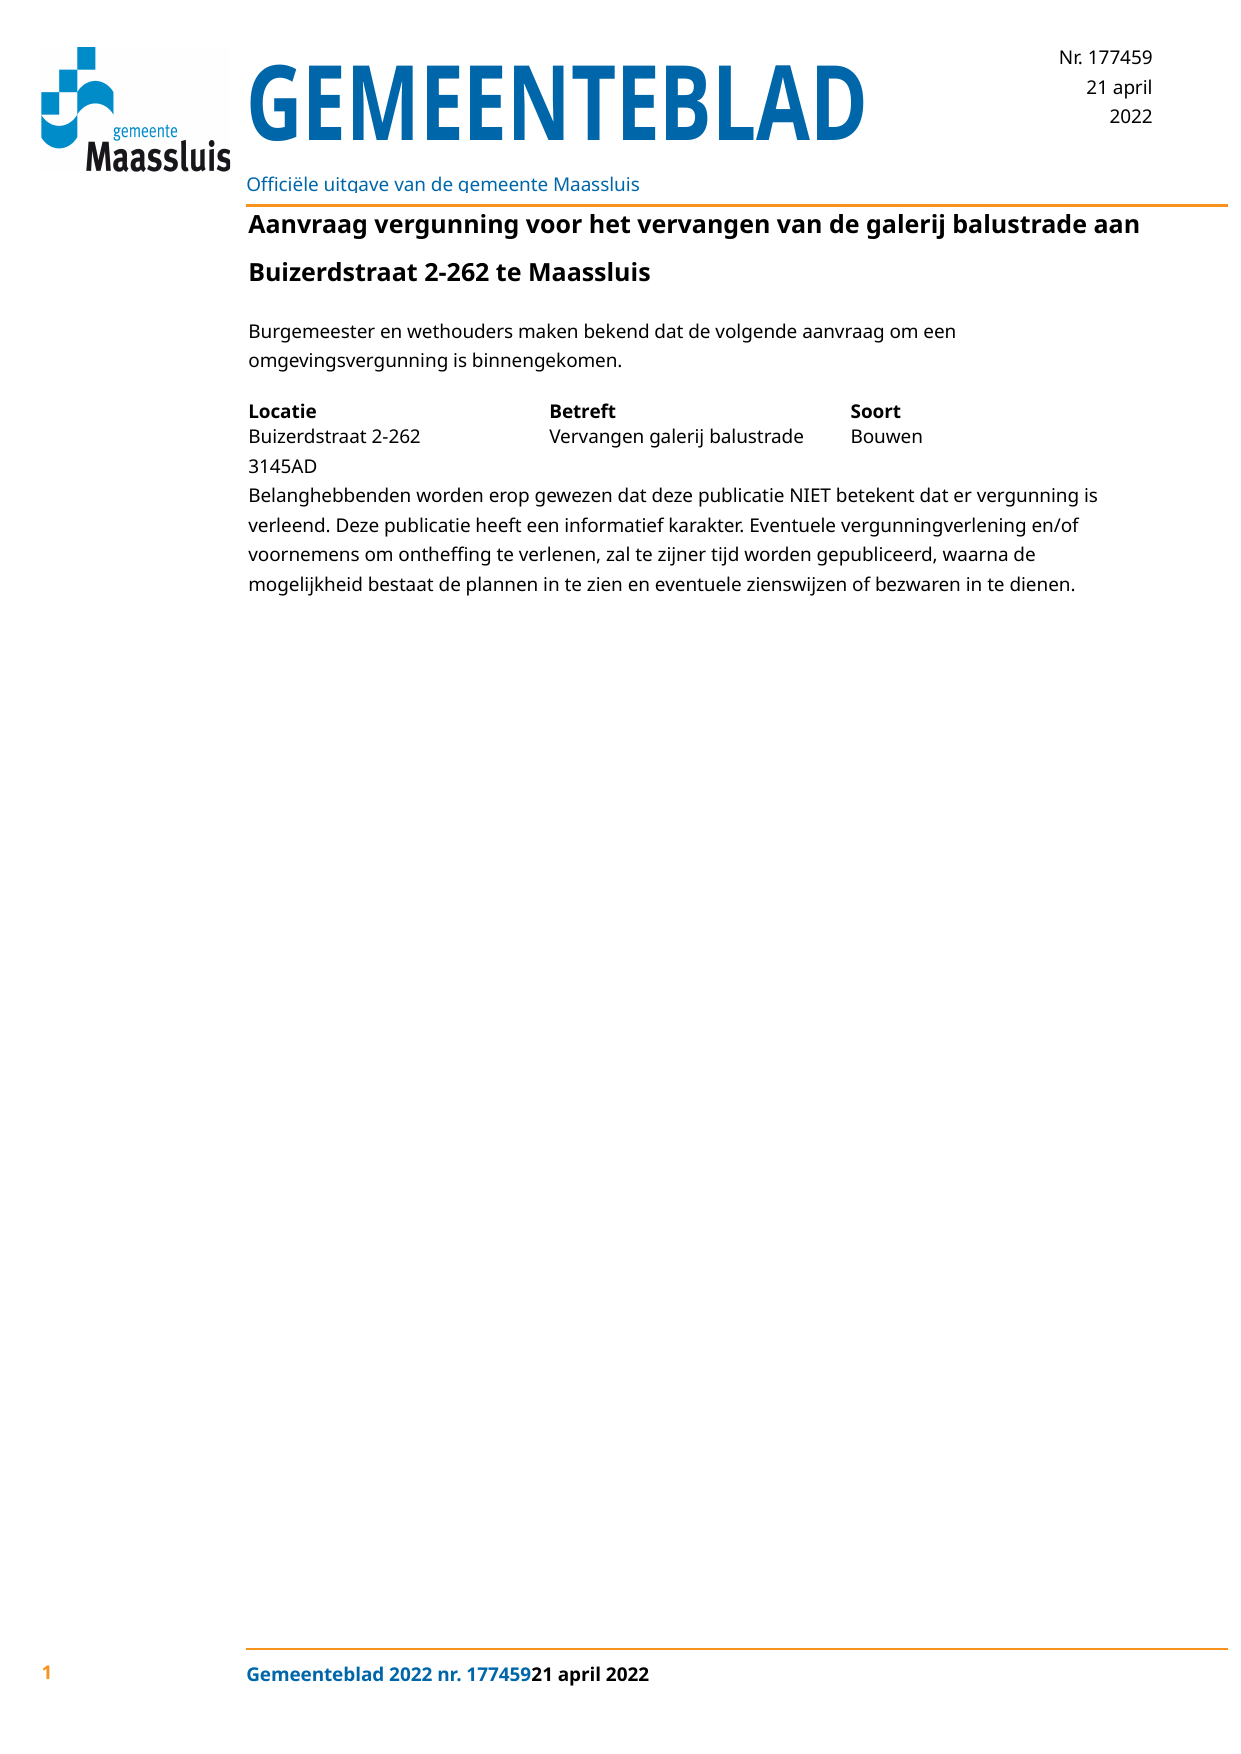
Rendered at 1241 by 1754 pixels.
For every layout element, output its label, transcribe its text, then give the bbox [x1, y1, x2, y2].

table_cell Buizerdstraat 2-262 3145AD [248, 424, 549, 479]
text Belanghebbenden worden erop gewezen dat deze publicatie NIET betekent dat er vergunning is verleend. Deze publicatie heeft een informatief karakter. Eventuele vergunningverlening en/of voornemens om ontheffing te verlenen, zal te zijner tijd worden gepubliceerd, waarna de mogelijkheid bestaat de plannen in te zien en eventuele zienswijzen of bezwaren in te dienen. [248, 482, 1152, 597]
table_header Betreft [549, 398, 850, 424]
picture [41, 47, 77, 92]
picture [41, 47, 231, 172]
table_header Soort [850, 398, 1152, 424]
text Burgemeester en wethouders maken bekend dat de volgende aanvraag om een omgevingsvergunning is binnengekomen. [248, 318, 1152, 373]
table_cell Vervangen galerij balustrade [549, 424, 850, 479]
text Aanvraag vergunning voor het vervangen van de galerij balustrade aan Buizerdstraat 2-262 te Maassluis [248, 207, 1152, 288]
table_cell Bouwen [850, 424, 1152, 479]
table_header Locatie [248, 398, 549, 424]
